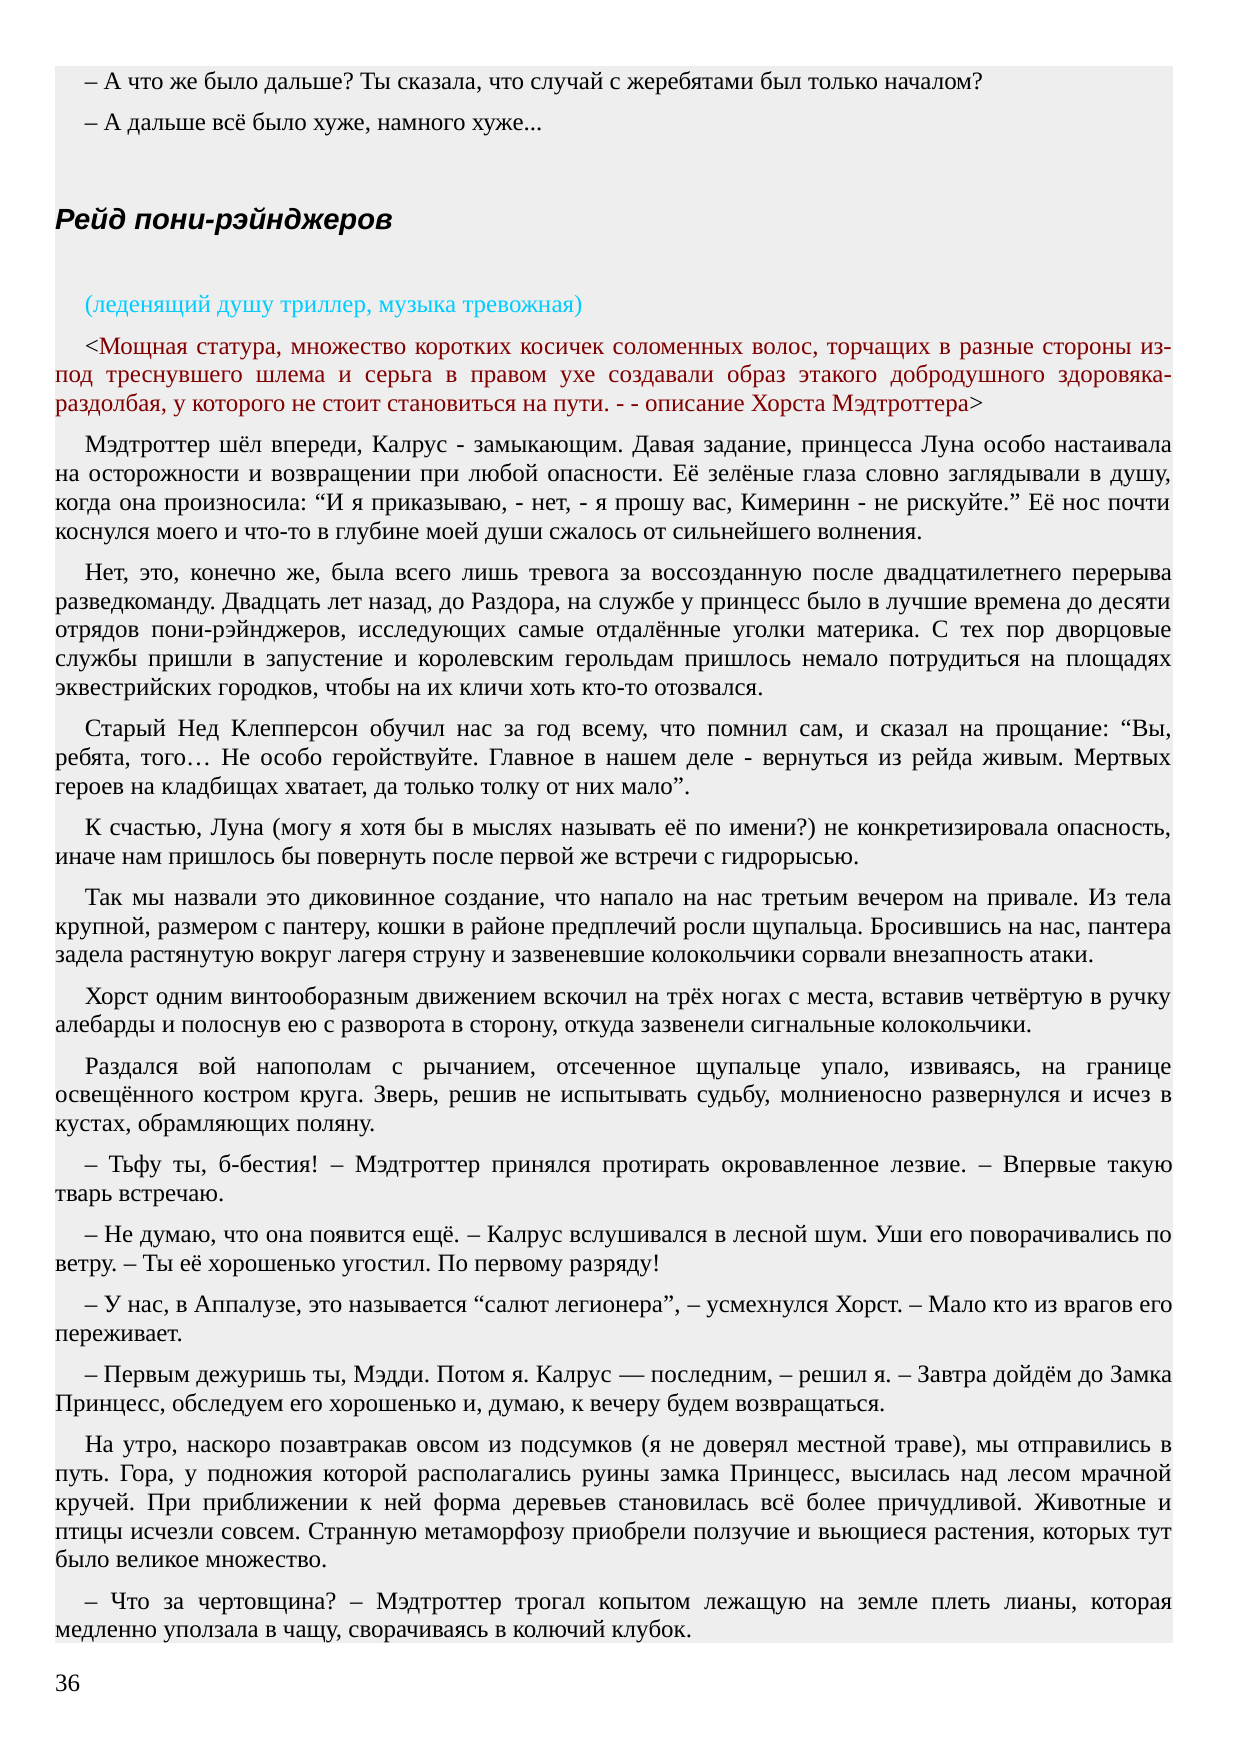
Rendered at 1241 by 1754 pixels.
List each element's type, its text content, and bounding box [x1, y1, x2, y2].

text Хорст одним винтооборазным движением вскочил на трёх ногах с места, вставив четвёртую в ручку алебарды и полоснув ею с разворота в сторону, откуда зазвенели сигнальные колокольчики. [55, 981, 1173, 1038]
subtitle Рейд пони-рэйнджеров [55, 202, 1173, 236]
text (леденящий душу триллер, музыка тревожная) [55, 289, 1173, 318]
text – Не думаю, что она появится ещё. – Калрус вслушивался в лесной шум. Уши его поворачивались по ветру. – Ты её хорошенько угостил. По первому разряду! [55, 1219, 1173, 1277]
text К счастью, Луна (могу я хотя бы в мыслях называть её по имени?) не конкретизировала опасность, иначе нам пришлось бы повернуть после первой же встречи с гидрорысью. [55, 812, 1173, 869]
text Старый Нед Клепперсон обучил нас за год всему, что помнил сам, и сказал на прощание: “Вы, ребята, того… Не особо геройствуйте. Главное в нашем деле - вернуться из рейда живым. Мертвых героев на кладбищах хватает, да только толку от них мало”. [55, 713, 1173, 799]
text – У нас, в Аппалузе, это называется “салют легионера”, – усмехнулся Хорст. – Мало кто из врагов его переживает. [55, 1289, 1173, 1347]
text – Что за чертовщина? – Мэдтроттер трогал копытом лежащую на земле плеть лианы, которая медленно уползала в чащу, сворачиваясь в колючий клубок. [55, 1586, 1173, 1643]
text Раздался вой напополам с рычанием, отсеченное щупальце упало, извиваясь, на границе освещённого костром круга. Зверь, решив не испытывать судьбу, молниеносно развернулся и исчез в кустах, обрамляющих поляну. [55, 1051, 1173, 1137]
text – Тьфу ты, б-бестия! – Мэдтроттер принялся протирать окровавленное лезвие. – Впервые такую тварь встречаю. [55, 1149, 1173, 1207]
text На утро, наскоро позавтракав овсом из подсумков (я не доверял местной траве), мы отправились в путь. Гора, у подножия которой располагались руины замка Принцесс, высилась над лесом мрачной кручей. При приближении к ней форма деревьев становилась всё более причудливой. Животные и птицы исчезли совсем. Странную метаморфозу приобрели ползучие и вьющиеся растения, которых тут было великое множество. [55, 1429, 1173, 1573]
text Мэдтроттер шёл впереди, Калрус - замыкающим. Давая задание, принцесса Луна особо настаивала на осторожности и возвращении при любой опасности. Её зелёные глаза словно заглядывали в душу, когда она произносила: “И я приказываю, - нет, - я прошу вас, Кимеринн - не рискуйте.” Её нос почти коснулся моего и что-то в глубине моей души сжалось от сильнейшего волнения. [55, 429, 1173, 544]
text – Первым дежуришь ты, Мэдди. Потом я. Калрус — последним, – решил я. – Завтра дойдём до Замка Принцесс, обследуем его хорошенько и, думаю, к вечеру будем возвращаться. [55, 1359, 1173, 1417]
text Нет, это, конечно же, была всего лишь тревога за воссозданную после двадцатилетнего перерыва разведкоманду. Двадцать лет назад, до Раздора, на службе у принцесс было в лучшие времена до десяти отрядов пони-рэйнджеров, исследующих самые отдалённые уголки материка. С тех пор дворцовые службы пришли в запустение и королевским герольдам пришлось немало потрудиться на площадях эквестрийских городков, чтобы на их кличи хоть кто-то отозвался. [55, 557, 1173, 701]
text Так мы назвали это диковинное создание, что напало на нас третьим вечером на привале. Из тела крупной, размером с пантеру, кошки в районе предплечий росли щупальца. Бросившись на нас, пантера задела растянутую вокруг лагеря струну и зазвеневшие колокольчики сорвали внезапность атаки. [55, 882, 1173, 968]
text – А дальше всё было хуже, намного хуже... [55, 107, 1173, 136]
text – А что же было дальше? Ты сказала, что случай с жеребятами был только началом? [55, 66, 1173, 95]
text <Мощная статура, множество коротких косичек соломенных волос, торчащих в разные стороны из-под треснувшего шлема и серьга в правом ухе создавали образ этакого добродушного здоровяка-раздолбая, у которого не стоит становиться на пути. - - описание Хорста Мэдтроттера> [55, 331, 1173, 417]
